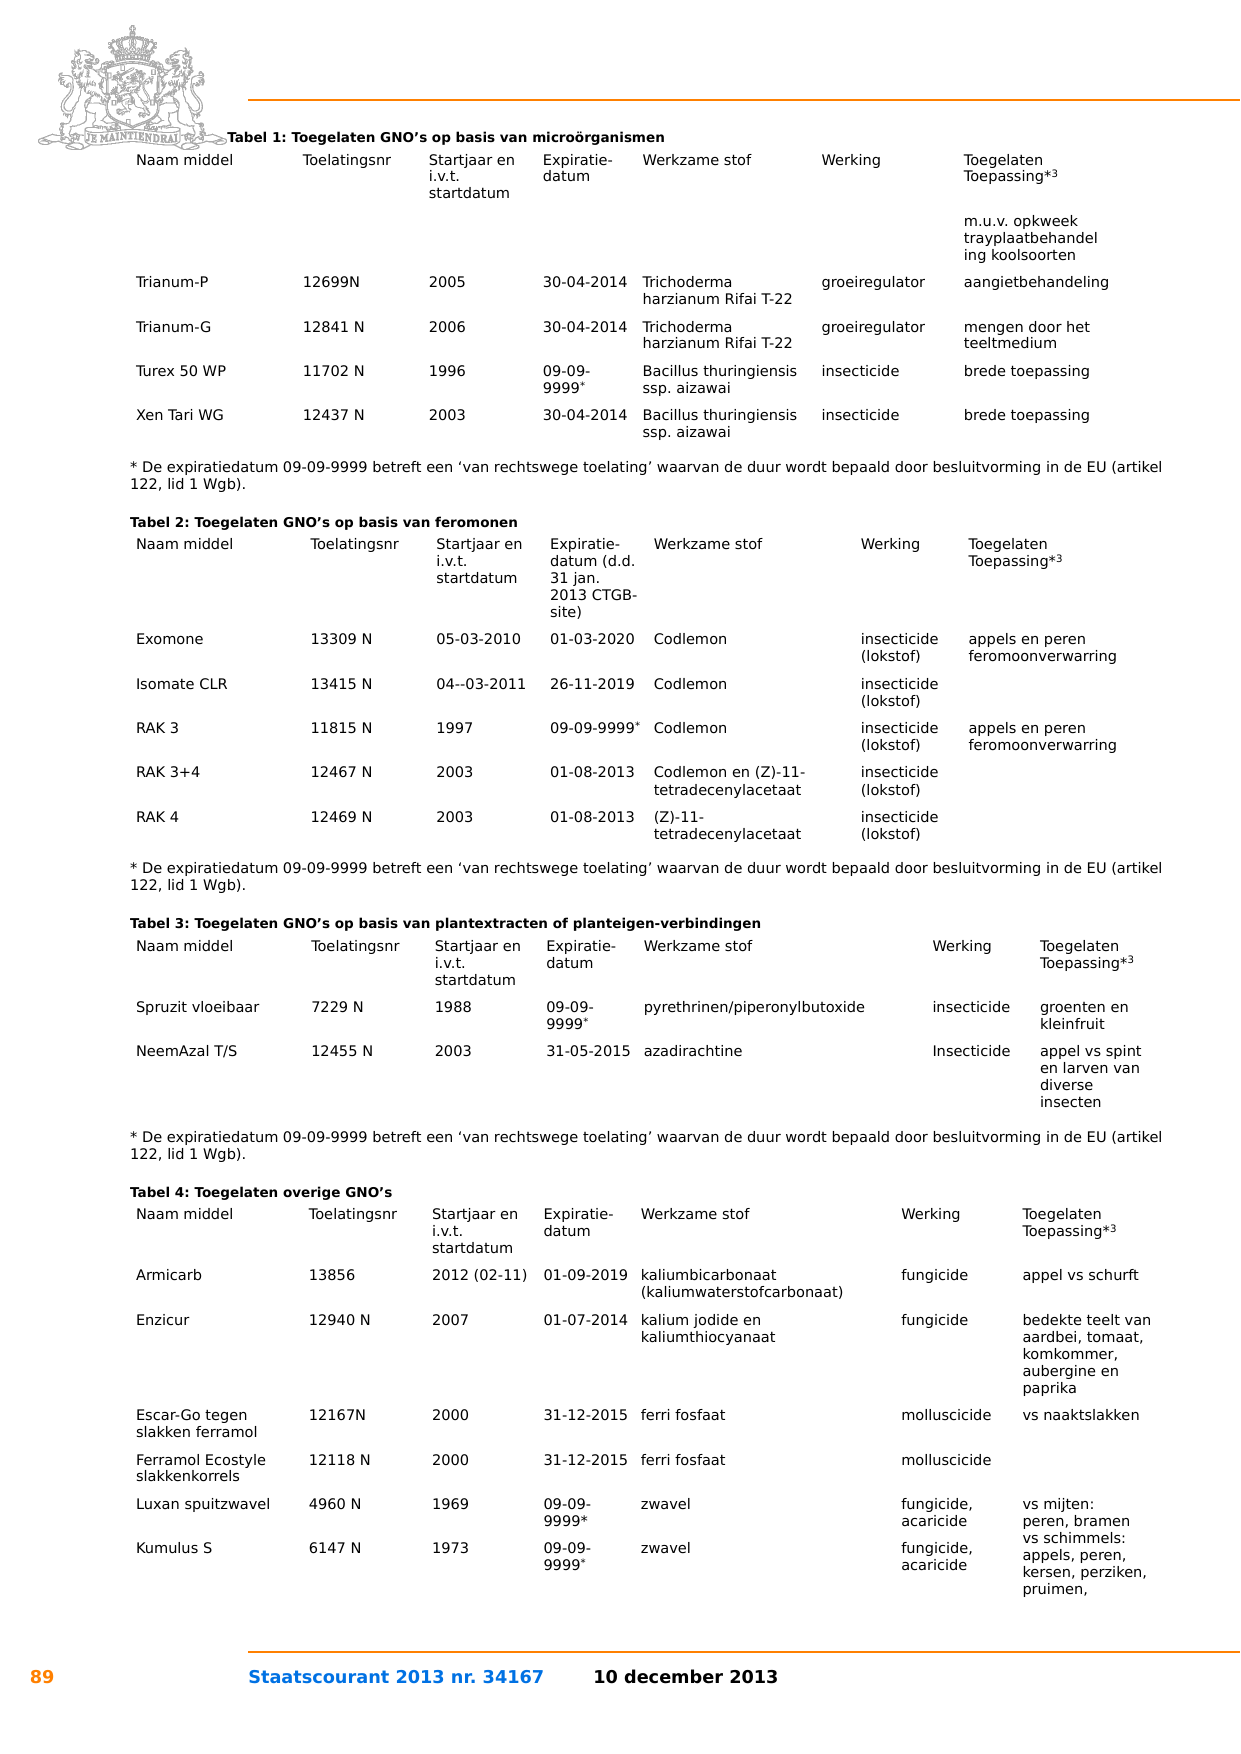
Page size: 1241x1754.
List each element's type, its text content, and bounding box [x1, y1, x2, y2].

table_cell 2006 [423, 314, 536, 357]
table_cell Werking [927, 933, 1033, 993]
table_cell Toelatingsnr [297, 147, 422, 207]
table_cell insecticide (lokstof) [855, 760, 962, 803]
table_cell insecticide (lokstof) [855, 671, 962, 714]
table_cell 11702 N [297, 358, 422, 401]
table_cell Trichoderma harzianum Rifai T-22 [637, 314, 815, 357]
table_cell Startjaar en i.v.t. startdatum [427, 1201, 537, 1262]
table_cell Codlemon [648, 715, 854, 759]
table_cell 2005 [423, 269, 536, 313]
table_cell Toelatingsnr [306, 933, 428, 993]
table_cell aangietbehandeling [958, 269, 1163, 313]
table_cell Toegelaten Toepassing*3 [1034, 933, 1163, 993]
table_cell Startjaar en i.v.t. startdatum [423, 147, 536, 207]
table_cell bedekte teelt van aardbei, tomaat, komkommer, aubergine en paprika [1017, 1307, 1163, 1401]
table_cell insecticide (lokstof) [855, 627, 962, 670]
table_cell 13309 N [305, 627, 430, 670]
table_cell 05-03-2010 [431, 627, 544, 670]
table_cell 4960 N [303, 1491, 426, 1534]
table_cell 12467 N [305, 760, 430, 803]
table_cell 13415 N [305, 671, 430, 714]
table_cell Werkzame stof [648, 531, 854, 626]
table_cell Toegelaten Toepassing*3 [958, 147, 1163, 207]
table_cell Naam middel [131, 147, 296, 207]
table_cell Bacillus thuringiensis ssp. aizawai [637, 358, 815, 401]
table_cell 30-04-2014 [537, 403, 636, 446]
table_cell kalium jodide en kaliumthiocyanaat [635, 1307, 894, 1401]
table_cell 01-03-2020 [545, 627, 647, 670]
table_cell insecticide [816, 358, 957, 401]
table_cell 12469 N [305, 804, 430, 847]
table_cell 09-09-9999* [537, 358, 636, 401]
table_cell ferri fosfaat [635, 1402, 894, 1446]
table_cell 2012 (02-11) [427, 1263, 537, 1306]
table_cell Toelatingsnr [303, 1201, 426, 1262]
table_cell Luxan spuitzwavel [131, 1491, 302, 1534]
table_cell Werking [855, 531, 962, 626]
table_cell 13856 [303, 1263, 426, 1306]
table_cell 1997 [431, 715, 544, 759]
table_cell groeiregulator [816, 314, 957, 357]
table_cell zwavel [635, 1535, 894, 1602]
table_cell Codlemon [648, 627, 854, 670]
table_cell Startjaar en i.v.t. startdatum [431, 531, 544, 626]
table_cell 7229 N [306, 994, 428, 1037]
table_cell 31-12-2015 [538, 1447, 634, 1490]
table_cell Toegelaten Toepassing*3 [1017, 1201, 1163, 1262]
table_cell insecticide (lokstof) [855, 804, 962, 847]
table_cell zwavel [635, 1491, 894, 1534]
table_cell 01-09-2019 [538, 1263, 634, 1306]
table_cell azadirachtine [638, 1039, 926, 1116]
table_cell Exomone [131, 627, 304, 670]
table_cell Werkzame stof [637, 147, 815, 207]
table_cell 2000 [427, 1402, 537, 1446]
table_cell RAK 3+4 [131, 760, 304, 803]
table_cell Trianum-G [131, 314, 296, 357]
table_cell Trichoderma harzianum Rifai T-22 [637, 269, 815, 313]
table_cell [816, 208, 957, 268]
table_cell 31-05-2015 [541, 1039, 637, 1116]
table_cell 12841 N [297, 314, 422, 357]
table_cell m.u.v. opkweek trayplaatbehandel ing koolsoorten [958, 208, 1163, 268]
table_cell Werking [896, 1201, 1016, 1262]
table_cell Ferramol Ecostyle slakkenkorrels [131, 1447, 302, 1490]
table_cell 30-04-2014 [537, 314, 636, 357]
table_cell Werkzame stof [635, 1201, 894, 1262]
table_cell Toelatingsnr [305, 531, 430, 626]
table_cell appels en peren feromoonverwarring [963, 627, 1163, 714]
table_cell molluscicide [896, 1447, 1016, 1490]
table_cell brede toepassing [958, 358, 1163, 401]
table_cell 1969 [427, 1491, 537, 1534]
table_cell 12940 N [303, 1307, 426, 1401]
table_cell mengen door het teeltmedium [958, 314, 1163, 357]
table_cell [297, 208, 422, 268]
table_cell appel vs schurft [1017, 1263, 1163, 1306]
table_cell 04--03-2011 [431, 671, 544, 714]
table_cell 26-11-2019 [545, 671, 647, 714]
table_cell Expiratie-datum [538, 1201, 634, 1262]
table_cell vs mijten: peren, bramen vs schimmels: appels, peren, kersen, perziken, pruimen, [1017, 1491, 1163, 1602]
table_cell ferri fosfaat [635, 1447, 894, 1490]
table_cell Werkzame stof [638, 933, 926, 993]
table_cell Werking [816, 147, 957, 207]
table_cell Expiratie-datum [541, 933, 637, 993]
table_cell Expiratie-datum [537, 147, 636, 207]
table_cell insecticide [816, 403, 957, 446]
table_cell Startjaar en i.v.t. startdatum [429, 933, 539, 993]
table_cell RAK 3 [131, 715, 304, 759]
table_cell Codlemon en (Z)-11-tetradecenylacetaat [648, 760, 854, 803]
table_cell pyrethrinen/piperonylbutoxide [638, 994, 926, 1037]
table_cell Spruzit vloeibaar [131, 994, 305, 1037]
table_cell Codlemon [648, 671, 854, 714]
table_cell Naam middel [131, 531, 304, 626]
table_cell 6147 N [303, 1535, 426, 1602]
table_cell 01-08-2013 [545, 760, 647, 803]
table_cell molluscicide [896, 1402, 1016, 1446]
table_cell 1988 [429, 994, 539, 1037]
table_cell fungicide, acaricide [896, 1491, 1016, 1534]
table_cell [637, 208, 815, 268]
table_cell Trianum-P [131, 269, 296, 313]
table_cell NeemAzal T/S [131, 1039, 305, 1116]
table_cell Isomate CLR [131, 671, 304, 714]
table_cell appels en peren feromoonverwarring [963, 715, 1163, 847]
table_cell Armicarb [131, 1263, 302, 1306]
table_cell * De expiratiedatum 09-09-9999 betreft een ‘van rechtswege toelating’ waarvan de duur wordt bepaald door besluitvorming in de EU (artikel 122, lid 1 Wgb). [130, 849, 1163, 894]
table_cell appel vs spint en larven van diverse insecten [1034, 1039, 1163, 1116]
table_cell [537, 208, 636, 268]
table_cell groeiregulator [816, 269, 957, 313]
table_cell Naam middel [131, 1201, 302, 1262]
table_cell 2007 [427, 1307, 537, 1401]
table_cell fungicide [896, 1263, 1016, 1306]
table_cell Toegelaten Toepassing*3 [963, 531, 1163, 626]
table_cell 12167N [303, 1402, 426, 1446]
table_cell Bacillus thuringiensis ssp. aizawai [637, 403, 815, 446]
table_cell fungicide, acaricide [896, 1535, 1016, 1602]
table_header Tabel 2: Toegelaten GNO’s op basis van feromonen [130, 515, 1163, 530]
table_cell 01-08-2013 [545, 804, 647, 847]
table_cell 12118 N [303, 1447, 426, 1490]
table_cell fungicide [896, 1307, 1016, 1401]
table_cell insecticide (lokstof) [855, 715, 962, 759]
table_cell 12437 N [297, 403, 422, 446]
table_cell Turex 50 WP [131, 358, 296, 401]
table_cell 2003 [429, 1039, 539, 1116]
table_header Tabel 4: Toegelaten overige GNO’s [130, 1185, 1163, 1200]
table_cell 2000 [427, 1447, 537, 1490]
table_cell groenten en kleinfruit [1034, 994, 1163, 1037]
table_cell brede toepassing [958, 403, 1163, 446]
table_cell [131, 208, 296, 268]
table_cell * De expiratiedatum 09-09-9999 betreft een ‘van rechtswege toelating’ waarvan de duur wordt bepaald door besluitvorming in de EU (artikel 122, lid 1 Wgb). [130, 447, 1163, 493]
table_cell kaliumbicarbonaat (kaliumwaterstofcarbonaat) [635, 1263, 894, 1306]
table_header Tabel 1: Toegelaten GNO’s op basis van microörganismen [227, 130, 1163, 146]
table_cell Enzicur [131, 1307, 302, 1401]
picture [38, 25, 227, 150]
table_cell * De expiratiedatum 09-09-9999 betreft een ‘van rechtswege toelating’ waarvan de duur wordt bepaald door besluitvorming in de EU (artikel 122, lid 1 Wgb). [130, 1117, 1163, 1163]
table_cell [423, 208, 536, 268]
table_cell insecticide [927, 994, 1033, 1037]
table_cell Insecticide [927, 1039, 1033, 1116]
table_cell 09-09-9999* [538, 1491, 634, 1534]
table_cell Escar-Go tegen slakken ferramol [131, 1402, 302, 1446]
table_cell vs naaktslakken [1017, 1402, 1163, 1490]
table_cell 12455 N [306, 1039, 428, 1116]
table_cell Expiratie-datum (d.d. 31 jan. 2013 CTGB-site) [545, 531, 647, 626]
table_cell 2003 [423, 403, 536, 446]
table_cell (Z)-11-tetradecenylacetaat [648, 804, 854, 847]
table_cell 01-07-2014 [538, 1307, 634, 1401]
table_cell 2003 [431, 804, 544, 847]
table_cell Naam middel [131, 933, 305, 993]
table_cell 30-04-2014 [537, 269, 636, 313]
table_cell Xen Tari WG [131, 403, 296, 446]
table_cell 11815 N [305, 715, 430, 759]
table_cell 09-09-9999* [541, 994, 637, 1037]
table_cell Kumulus S [131, 1535, 302, 1602]
table_cell 12699N [297, 269, 422, 313]
table_cell 1973 [427, 1535, 537, 1602]
table_cell RAK 4 [131, 804, 304, 847]
table_header Tabel 3: Toegelaten GNO’s op basis van plantextracten of planteigen-verbindingen [130, 916, 1163, 932]
table_cell 1996 [423, 358, 536, 401]
table_cell 09-09-9999* [545, 715, 647, 759]
table_cell 09-09-9999* [538, 1535, 634, 1602]
table_cell 31-12-2015 [538, 1402, 634, 1446]
table_cell 2003 [431, 760, 544, 803]
